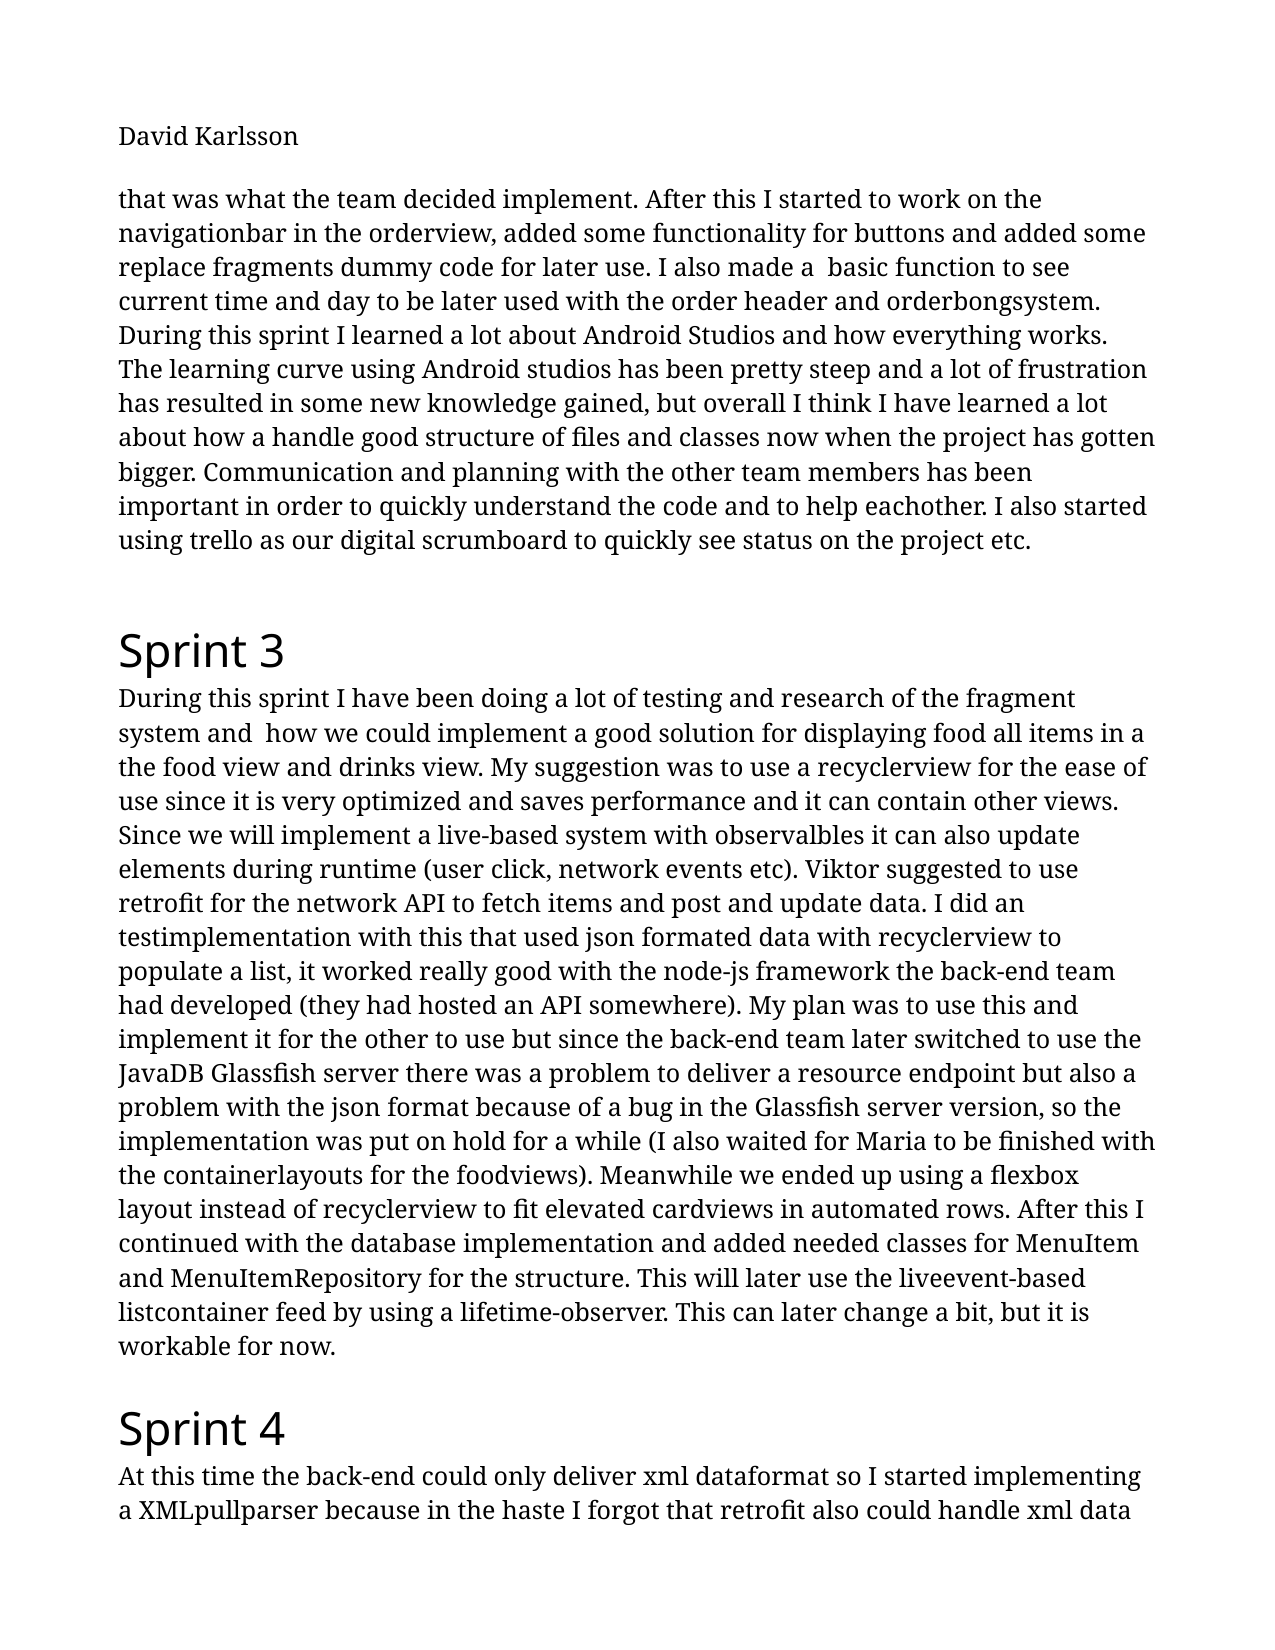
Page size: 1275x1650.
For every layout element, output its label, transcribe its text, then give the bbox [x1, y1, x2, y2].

text Sprint 4 [118, 1396, 1157, 1459]
text At this time the back-end could only deliver xml dataformat so I started implementing a XMLpullparser because in the haste I forgot that retrofit also could handle xml data [118, 1459, 1157, 1527]
text During this sprint I learned a lot about Android Studios and how everything works. The learning curve using Android studios has been pretty steep and a lot of frustration has resulted in some new knowledge gained, but overall I think I have learned a lot about how a handle good structure of files and classes now when the project has gotten bigger. Communication and planning with the other team members has been important in order to quickly understand the code and to help eachother. I also started using trello as our digital scrumboard to quickly see status on the project etc. [118, 318, 1157, 556]
text During this sprint I have been doing a lot of testing and research of the fragment system and how we could implement a good solution for displaying food all items in a the food view and drinks view. My suggestion was to use a recyclerview for the ease of use since it is very optimized and saves performance and it can contain other views. Since we will implement a live-based system with observalbles it can also update elements during runtime (user click, network events etc). Viktor suggested to use retrofit for the network API to fetch items and post and update data. I did an testimplementation with this that used json formated data with recyclerview to populate a list, it worked really good with the node-js framework the back-end team had developed (they had hosted an API somewhere). My plan was to use this and implement it for the other to use but since the back-end team later switched to use the JavaDB Glassfish server there was a problem to deliver a resource endpoint but also a problem with the json format because of a bug in the Glassfish server version, so the implementation was put on hold for a while (I also waited for Maria to be finished with the containerlayouts for the foodviews). Meanwhile we ended up using a flexbox layout instead of recyclerview to fit elevated cardviews in automated rows. After this I continued with the database implementation and added needed classes for MenuItem and MenuItemRepository for the structure. This will later use the liveevent-based listcontainer feed by using a lifetime-observer. This can later change a bit, but it is workable for now. [118, 681, 1157, 1362]
text Sprint 3 [118, 619, 1157, 681]
text that was what the team decided implement. After this I started to work on the navigationbar in the orderview, added some functionality for buttons and added some replace fragments dummy code for later use. I also made a basic function to see current time and day to be later used with the order header and orderbongsystem. [118, 182, 1157, 318]
